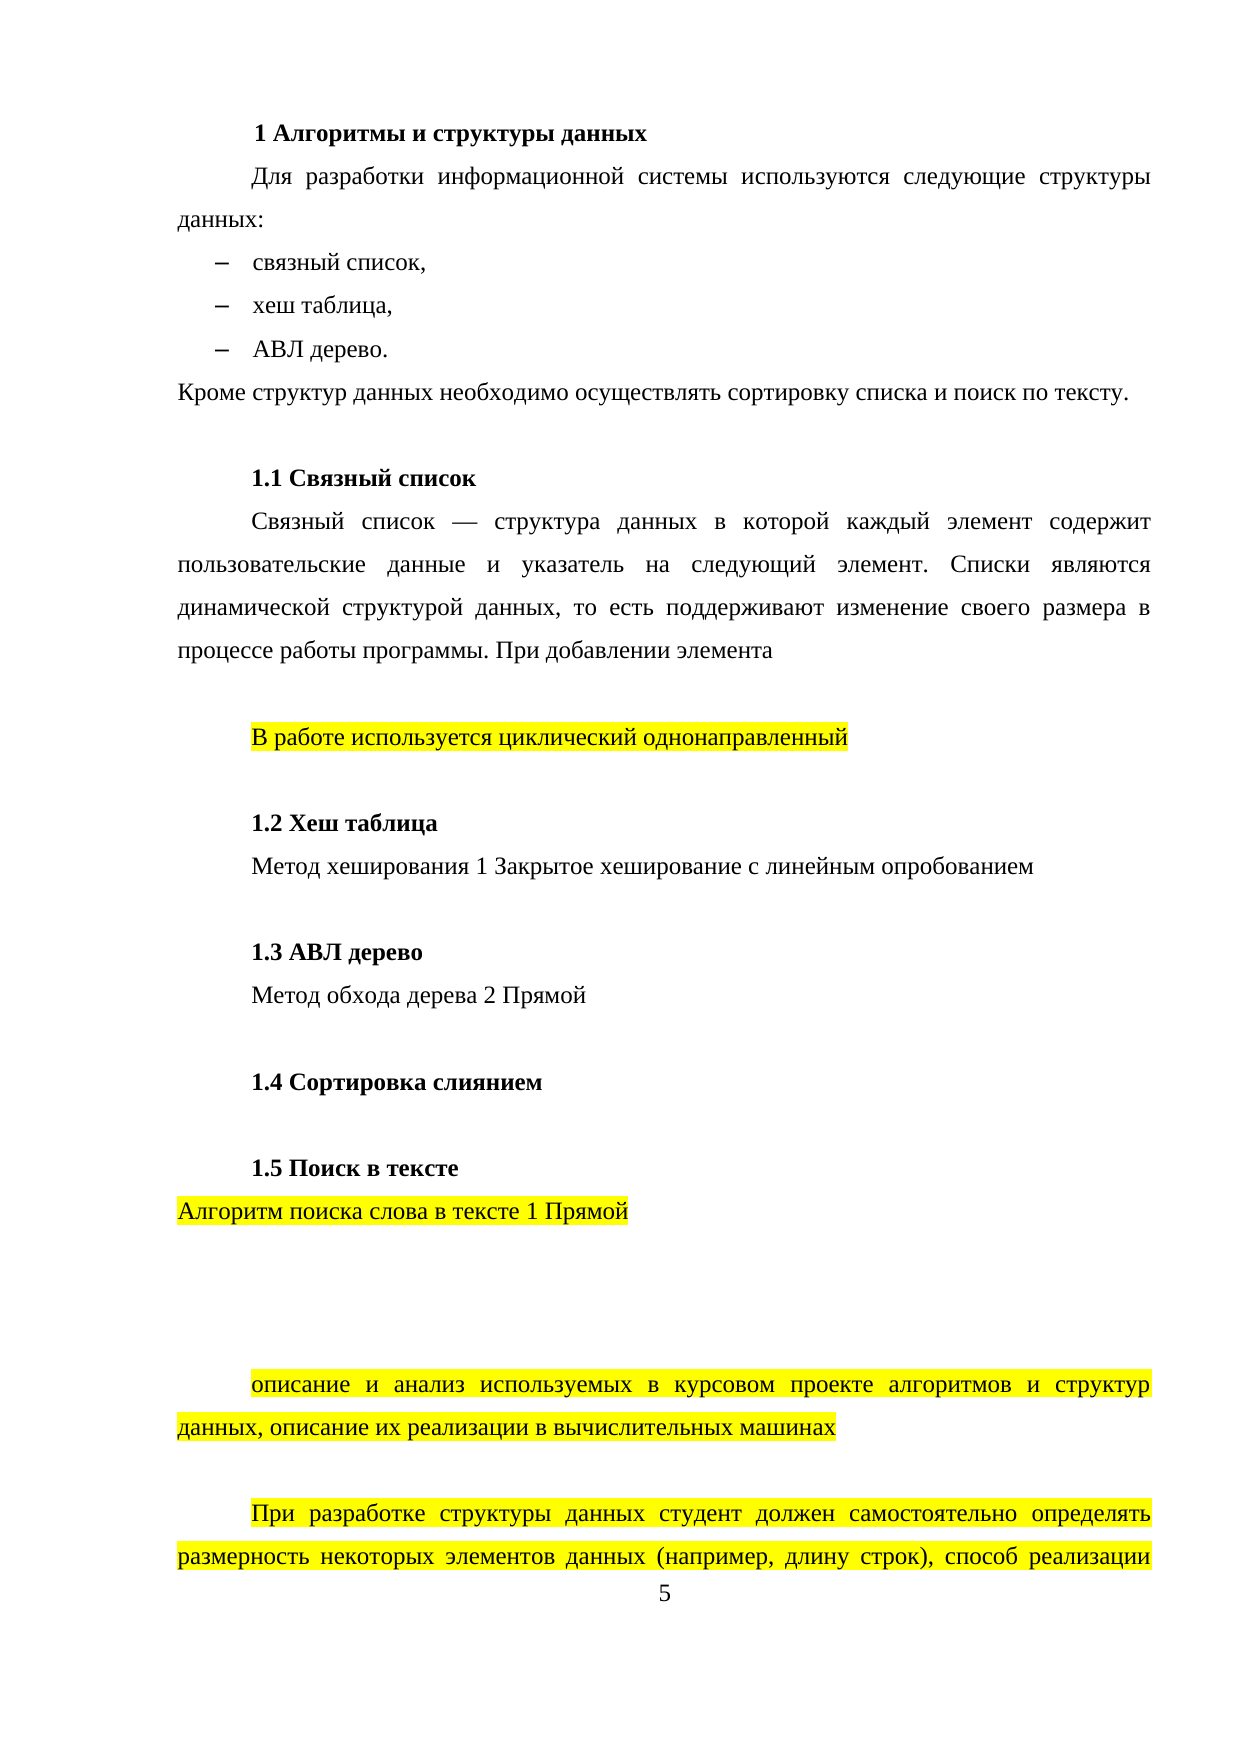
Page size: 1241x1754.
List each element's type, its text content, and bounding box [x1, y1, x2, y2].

list хеш таблица, [215, 291, 1152, 319]
text Кроме структур данных необходимо осуществлять сортировку списка и поиск по тексту. [177, 377, 1152, 406]
text В работе используется циклический однонаправленный [177, 722, 1152, 751]
list Связный список [251, 463, 1152, 492]
text Для разработки информационной системы используются следующие структуры данных: [177, 161, 1152, 233]
list Алгоритмы и структуры данных [254, 118, 1152, 147]
list Сортировка слиянием [251, 1067, 1152, 1096]
list связный список, [215, 247, 1152, 276]
list АВЛ дерево. [215, 334, 1152, 362]
list Поиск в тексте [251, 1153, 1152, 1182]
text Алгоритм поиска слова в тексте 1 Прямой [177, 1196, 1152, 1225]
text описание и анализ используемых в курсовом проекте алгоритмов и структур данных, описание их реализации в вычислительных машинах [177, 1369, 1152, 1441]
list Хеш таблица [251, 808, 1152, 837]
text Метод хеширования 1 Закрытое хеширование с линейным опробованием [177, 851, 1152, 880]
text При разработке структуры данных студент должен самостоятельно определять размерность некоторых элементов данных (например, длину строк), способ реализации [177, 1498, 1152, 1570]
text Связный список — структура данных в которой каждый элемент содержит пользовательские данные и указатель на следующий элемент. Списки являются динамической структурой данных, то есть поддерживают изменение своего размера в процессе работы программы. При добавлении элемента [177, 506, 1152, 664]
list АВЛ дерево [251, 937, 1152, 966]
text Метод обхода дерева 2 Прямой [177, 981, 1152, 1009]
